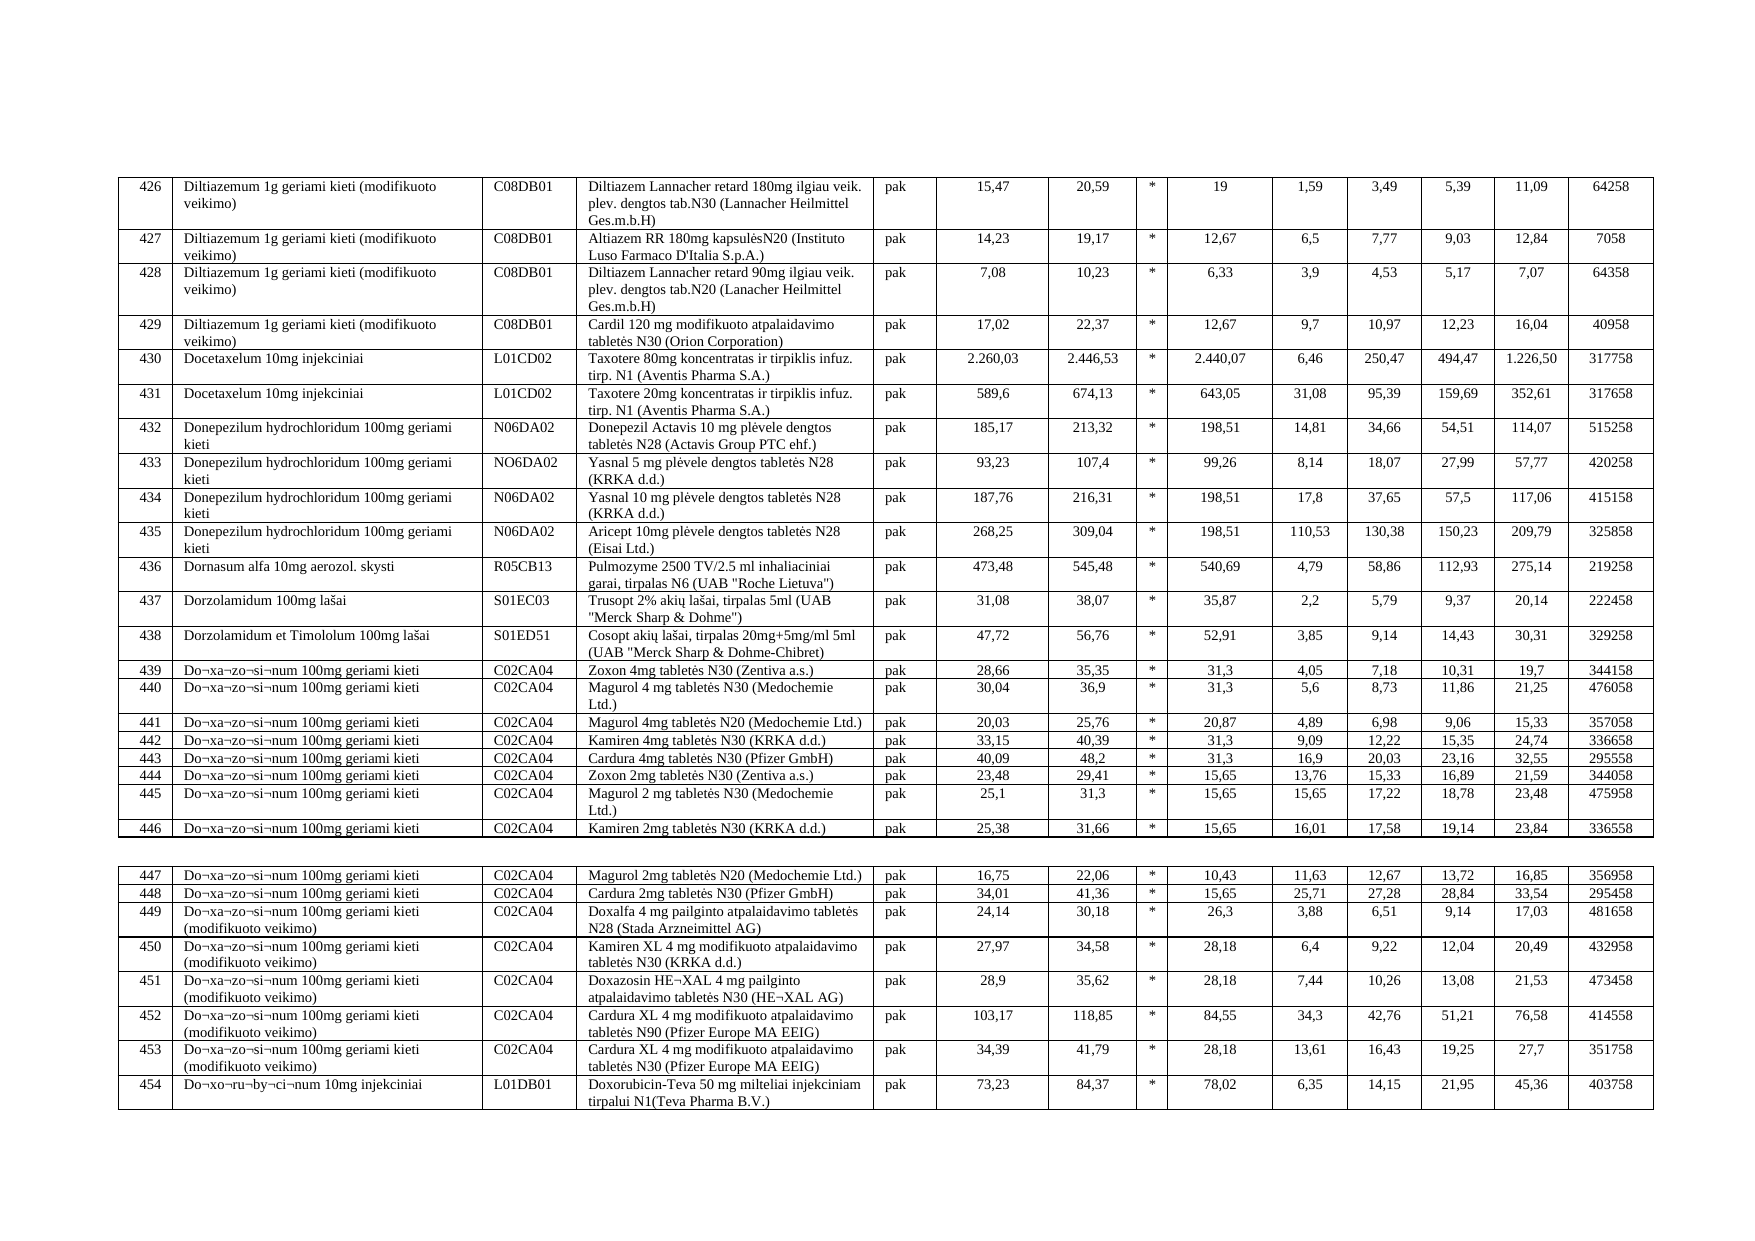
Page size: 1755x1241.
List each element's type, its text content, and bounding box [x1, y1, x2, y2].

table_cell Docetaxelum 10mg injekciniai [173, 350, 482, 384]
table_cell 23,48 [937, 767, 1048, 784]
table_cell 10,31 [1422, 661, 1494, 678]
table_cell R05CB13 [483, 558, 576, 591]
table_cell 515258 [1569, 419, 1653, 453]
table_cell 33,54 [1495, 885, 1568, 902]
table_cell 15,35 [1422, 732, 1494, 748]
table_cell 3,88 [1273, 903, 1347, 936]
table_cell 9,22 [1348, 938, 1421, 971]
table_cell NO6DA02 [483, 454, 576, 487]
table_cell Do¬xa¬zo¬si¬num 100mg geriami kieti [173, 820, 482, 836]
table_cell 38,07 [1049, 592, 1136, 626]
table_cell 432958 [1569, 938, 1653, 971]
table_cell Cardura XL 4 mg modifikuoto atpalaidavimo tabletės N30 (Pfizer Europe MA EEIG) [577, 1041, 873, 1075]
table_cell 250,47 [1348, 350, 1421, 384]
table_cell 16,43 [1348, 1041, 1421, 1075]
table_cell 9,14 [1348, 627, 1421, 660]
table_cell 432 [119, 419, 172, 453]
table_cell * [1137, 419, 1167, 453]
table_cell 473458 [1569, 972, 1653, 1006]
table_cell 64258 [1569, 178, 1653, 228]
table_cell 589,6 [937, 385, 1048, 418]
table_cell 7,07 [1495, 264, 1568, 314]
table_cell Magurol 4 mg tabletės N30 (Medochemie Ltd.) [577, 679, 873, 713]
table_cell 14,15 [1348, 1076, 1421, 1109]
table_cell 6,98 [1348, 714, 1421, 731]
table_cell pak [874, 903, 936, 936]
table_cell 56,76 [1049, 627, 1136, 660]
table_cell 28,66 [937, 661, 1048, 678]
table_cell 12,23 [1422, 316, 1494, 349]
table_cell Yasnal 5 mg plėvele dengtos tabletės N28 (KRKA d.d.) [577, 454, 873, 487]
table_cell 78,02 [1168, 1076, 1272, 1109]
table_cell 21,53 [1495, 972, 1568, 1006]
table_cell 433 [119, 454, 172, 487]
table_cell pak [874, 264, 936, 314]
table_cell pak [874, 230, 936, 263]
table_cell Dorzolamidum 100mg lašai [173, 592, 482, 626]
table_cell 130,38 [1348, 523, 1421, 557]
table_cell 37,65 [1348, 489, 1421, 522]
table_cell 58,86 [1348, 558, 1421, 591]
table_cell 17,02 [937, 316, 1048, 349]
table_cell Do¬xa¬zo¬si¬num 100mg geriami kieti [173, 785, 482, 818]
table_cell 19,17 [1049, 230, 1136, 263]
table_cell 31,08 [937, 592, 1048, 626]
table_cell 29,41 [1049, 767, 1136, 784]
table_cell 3,85 [1273, 627, 1347, 660]
table_cell 8,14 [1273, 454, 1347, 487]
table_cell pak [874, 454, 936, 487]
table_cell Do¬xa¬zo¬si¬num 100mg geriami kieti (modifikuoto veikimo) [173, 972, 482, 1006]
table_cell 19,25 [1422, 1041, 1494, 1075]
table_cell 213,32 [1049, 419, 1136, 453]
table_cell 222458 [1569, 592, 1653, 626]
table_header Magurol 2mg tabletės N20 (Medochemie Ltd.) [577, 867, 873, 884]
table_cell pak [874, 592, 936, 626]
table_cell 19,7 [1495, 661, 1568, 678]
table_cell * [1137, 592, 1167, 626]
table_cell 31,3 [1049, 785, 1136, 818]
table_cell Diltiazem Lannacher retard 90mg ilgiau veik. plev. dengtos tab.N20 (Lanacher Heilmittel Ges.m.b.H) [577, 264, 873, 314]
table_cell 32,55 [1495, 749, 1568, 766]
table_cell * [1137, 1007, 1167, 1040]
table_cell 23,84 [1495, 820, 1568, 836]
table_cell 40,09 [937, 749, 1048, 766]
table_cell 23,48 [1495, 785, 1568, 818]
table_cell pak [874, 350, 936, 384]
table_cell 329258 [1569, 627, 1653, 660]
table_cell * [1137, 749, 1167, 766]
table_cell 16,01 [1273, 820, 1347, 836]
table_cell 545,48 [1049, 558, 1136, 591]
table_cell 41,36 [1049, 885, 1136, 902]
table_cell pak [874, 767, 936, 784]
table_cell Donepezil Actavis 10 mg plėvele dengtos tabletės N28 (Actavis Group PTC ehf.) [577, 419, 873, 453]
table_cell 20,49 [1495, 938, 1568, 971]
table_cell 219258 [1569, 558, 1653, 591]
table_cell pak [874, 679, 936, 713]
table_cell 35,87 [1168, 592, 1272, 626]
table_cell 216,31 [1049, 489, 1136, 522]
table_cell 21,25 [1495, 679, 1568, 713]
table_cell 9,03 [1422, 230, 1494, 263]
table_cell 35,62 [1049, 972, 1136, 1006]
table_cell C02CA04 [483, 767, 576, 784]
table_cell 12,67 [1168, 230, 1272, 263]
table_cell 118,85 [1049, 1007, 1136, 1040]
table_cell 20,87 [1168, 714, 1272, 731]
table_cell 17,8 [1273, 489, 1347, 522]
table_cell pak [874, 885, 936, 902]
table_cell pak [874, 627, 936, 660]
table_cell 2.260,03 [937, 350, 1048, 384]
table_cell 481658 [1569, 903, 1653, 936]
table_cell * [1137, 732, 1167, 748]
table_cell 10,97 [1348, 316, 1421, 349]
table_cell C02CA04 [483, 679, 576, 713]
table_cell Donepezilum hydrochloridum 100mg geriami kieti [173, 523, 482, 557]
table_cell Diltiazemum 1g geriami kieti (modifikuoto veikimo) [173, 178, 482, 228]
table_header * [1137, 867, 1167, 884]
table_cell 446 [119, 820, 172, 836]
table_cell Magurol 2 mg tabletės N30 (Medochemie Ltd.) [577, 785, 873, 818]
table_cell 52,91 [1168, 627, 1272, 660]
table_cell 8,73 [1348, 679, 1421, 713]
table_cell 6,4 [1273, 938, 1347, 971]
table_cell * [1137, 454, 1167, 487]
table_cell Diltiazemum 1g geriami kieti (modifikuoto veikimo) [173, 230, 482, 263]
table_cell Kamiren 2mg tabletės N30 (KRKA d.d.) [577, 820, 873, 836]
table_cell 9,14 [1422, 903, 1494, 936]
table_cell 5,79 [1348, 592, 1421, 626]
table_cell 14,81 [1273, 419, 1347, 453]
table_cell 31,3 [1168, 661, 1272, 678]
table_cell Trusopt 2% akių lašai, tirpalas 5ml (UAB "Merck Sharp & Dohme") [577, 592, 873, 626]
table_cell pak [874, 489, 936, 522]
table_cell 16,9 [1273, 749, 1347, 766]
table_cell * [1137, 350, 1167, 384]
table_cell 15,65 [1168, 785, 1272, 818]
table_cell C02CA04 [483, 1041, 576, 1075]
table_cell 198,51 [1168, 419, 1272, 453]
table_cell 448 [119, 885, 172, 902]
table_cell 10,26 [1348, 972, 1421, 1006]
table_cell 6,33 [1168, 264, 1272, 314]
table_cell 117,06 [1495, 489, 1568, 522]
table_cell 34,3 [1273, 1007, 1347, 1040]
table_cell 209,79 [1495, 523, 1568, 557]
table_cell * [1137, 938, 1167, 971]
table_cell 30,04 [937, 679, 1048, 713]
table_cell 19,14 [1422, 820, 1494, 836]
table_cell pak [874, 714, 936, 731]
table_cell 5,39 [1422, 178, 1494, 228]
table_header 16,75 [937, 867, 1048, 884]
table_header 356958 [1569, 867, 1653, 884]
table_cell 28,18 [1168, 1041, 1272, 1075]
table_cell 427 [119, 230, 172, 263]
table_cell 48,2 [1049, 749, 1136, 766]
table_cell 27,99 [1422, 454, 1494, 487]
table_cell 15,47 [937, 178, 1048, 228]
table_cell 9,7 [1273, 316, 1347, 349]
table_cell pak [874, 385, 936, 418]
table_header 12,67 [1348, 867, 1421, 884]
table_cell 12,04 [1422, 938, 1494, 971]
table_cell pak [874, 178, 936, 228]
table_cell C02CA04 [483, 820, 576, 836]
table_cell pak [874, 820, 936, 836]
table_cell Cardura XL 4 mg modifikuoto atpalaidavimo tabletės N90 (Pfizer Europe MA EEIG) [577, 1007, 873, 1040]
table_cell C02CA04 [483, 885, 576, 902]
table_cell 42,76 [1348, 1007, 1421, 1040]
table_cell 6,46 [1273, 350, 1347, 384]
table_cell pak [874, 419, 936, 453]
table_cell 35,35 [1049, 661, 1136, 678]
table_cell 450 [119, 938, 172, 971]
table_cell * [1137, 230, 1167, 263]
table_cell 26,3 [1168, 903, 1272, 936]
table_cell Do¬xa¬zo¬si¬num 100mg geriami kieti (modifikuoto veikimo) [173, 1041, 482, 1075]
table_cell 45,36 [1495, 1076, 1568, 1109]
table_cell 64358 [1569, 264, 1653, 314]
table_cell 454 [119, 1076, 172, 1109]
table_cell 475958 [1569, 785, 1653, 818]
table_cell 15,65 [1273, 785, 1347, 818]
table_cell 441 [119, 714, 172, 731]
table_cell 21,95 [1422, 1076, 1494, 1109]
table_cell * [1137, 316, 1167, 349]
table_cell 17,03 [1495, 903, 1568, 936]
table_cell 107,4 [1049, 454, 1136, 487]
table_cell C02CA04 [483, 972, 576, 1006]
table_cell 28,18 [1168, 972, 1272, 1006]
table_cell 317758 [1569, 350, 1653, 384]
table_cell C02CA04 [483, 661, 576, 678]
table_cell 12,84 [1495, 230, 1568, 263]
table_cell * [1137, 264, 1167, 314]
table_cell * [1137, 489, 1167, 522]
table_cell 12,22 [1348, 732, 1421, 748]
table_cell 414558 [1569, 1007, 1653, 1040]
table_cell 438 [119, 627, 172, 660]
table_cell 430 [119, 350, 172, 384]
table_cell 31,3 [1168, 749, 1272, 766]
table_cell * [1137, 178, 1167, 228]
table_cell 31,66 [1049, 820, 1136, 836]
table_cell 13,61 [1273, 1041, 1347, 1075]
table_cell 27,7 [1495, 1041, 1568, 1075]
table_cell 20,03 [937, 714, 1048, 731]
table_cell 2,2 [1273, 592, 1347, 626]
table_cell 437 [119, 592, 172, 626]
table_cell C08DB01 [483, 178, 576, 228]
table_cell Cosopt akių lašai, tirpalas 20mg+5mg/ml 5ml (UAB "Merck Sharp & Dohme-Chibret) [577, 627, 873, 660]
table_cell 444 [119, 767, 172, 784]
table_cell 9,06 [1422, 714, 1494, 731]
table_cell 34,58 [1049, 938, 1136, 971]
table_cell 112,93 [1422, 558, 1494, 591]
table_cell 357058 [1569, 714, 1653, 731]
table_cell L01CD02 [483, 350, 576, 384]
table_cell 25,38 [937, 820, 1048, 836]
table_cell 24,74 [1495, 732, 1568, 748]
table_cell pak [874, 938, 936, 971]
table_cell 317658 [1569, 385, 1653, 418]
table_cell 93,23 [937, 454, 1048, 487]
table_cell 73,23 [937, 1076, 1048, 1109]
table_header 22,06 [1049, 867, 1136, 884]
table_cell 19 [1168, 178, 1272, 228]
table_cell 13,08 [1422, 972, 1494, 1006]
table_cell 426 [119, 178, 172, 228]
table_cell Taxotere 80mg koncentratas ir tirpiklis infuz. tirp. N1 (Aventis Pharma S.A.) [577, 350, 873, 384]
table_cell pak [874, 972, 936, 1006]
table_cell S01ED51 [483, 627, 576, 660]
table_cell 3,9 [1273, 264, 1347, 314]
table_cell 429 [119, 316, 172, 349]
table_cell 31,3 [1168, 732, 1272, 748]
table_cell 31,3 [1168, 679, 1272, 713]
table_cell 11,09 [1495, 178, 1568, 228]
table_cell 47,72 [937, 627, 1048, 660]
table_cell 15,33 [1348, 767, 1421, 784]
table_cell 15,65 [1168, 767, 1272, 784]
table_cell 15,65 [1168, 885, 1272, 902]
table_cell * [1137, 820, 1167, 836]
table_cell 103,17 [937, 1007, 1048, 1040]
table_cell 76,58 [1495, 1007, 1568, 1040]
table_cell 352,61 [1495, 385, 1568, 418]
table_cell 95,39 [1348, 385, 1421, 418]
table_cell 20,14 [1495, 592, 1568, 626]
table_cell 309,04 [1049, 523, 1136, 557]
table_cell 40,39 [1049, 732, 1136, 748]
table_cell 428 [119, 264, 172, 314]
table_cell pak [874, 661, 936, 678]
table_cell Do¬xa¬zo¬si¬num 100mg geriami kieti [173, 714, 482, 731]
table_cell 15,65 [1168, 820, 1272, 836]
table_cell 336658 [1569, 732, 1653, 748]
table_cell 1,59 [1273, 178, 1347, 228]
table_cell 431 [119, 385, 172, 418]
table_cell 84,37 [1049, 1076, 1136, 1109]
table_header 10,43 [1168, 867, 1272, 884]
table_cell * [1137, 627, 1167, 660]
table_cell L01CD02 [483, 385, 576, 418]
table_cell 9,09 [1273, 732, 1347, 748]
table_cell 22,37 [1049, 316, 1136, 349]
table_cell 295458 [1569, 885, 1653, 902]
table_cell Do¬xa¬zo¬si¬num 100mg geriami kieti [173, 661, 482, 678]
table_cell 11,86 [1422, 679, 1494, 713]
table_cell 198,51 [1168, 523, 1272, 557]
table_cell C08DB01 [483, 230, 576, 263]
table_cell 453 [119, 1041, 172, 1075]
table_cell 25,71 [1273, 885, 1347, 902]
table_cell Kamiren 4mg tabletės N30 (KRKA d.d.) [577, 732, 873, 748]
table_cell Cardil 120 mg modifikuoto atpalaidavimo tabletės N30 (Orion Corporation) [577, 316, 873, 349]
table_cell 2.440,07 [1168, 350, 1272, 384]
table_cell 643,05 [1168, 385, 1272, 418]
table_cell 449 [119, 903, 172, 936]
table_cell C02CA04 [483, 732, 576, 748]
table_cell 34,66 [1348, 419, 1421, 453]
table_cell * [1137, 785, 1167, 818]
table_cell 25,76 [1049, 714, 1136, 731]
table_cell 31,08 [1273, 385, 1347, 418]
table_cell Doxazosin HE¬XAL 4 mg pailginto atpalaidavimo tabletės N30 (HE¬XAL AG) [577, 972, 873, 1006]
table_cell 20,59 [1049, 178, 1136, 228]
table_header pak [874, 867, 936, 884]
table_cell 13,76 [1273, 767, 1347, 784]
table_cell Doxorubicin-Teva 50 mg milteliai injekciniam tirpalui N1(Teva Pharma B.V.) [577, 1076, 873, 1109]
table_cell Do¬xa¬zo¬si¬num 100mg geriami kieti (modifikuoto veikimo) [173, 938, 482, 971]
table_cell 6,35 [1273, 1076, 1347, 1109]
table_cell C08DB01 [483, 316, 576, 349]
table_cell 187,76 [937, 489, 1048, 522]
table_cell 494,47 [1422, 350, 1494, 384]
table_cell 33,15 [937, 732, 1048, 748]
table_cell 443 [119, 749, 172, 766]
table_header 447 [119, 867, 172, 884]
table_cell C02CA04 [483, 785, 576, 818]
table_cell 351758 [1569, 1041, 1653, 1075]
table_cell 18,78 [1422, 785, 1494, 818]
table_cell 5,17 [1422, 264, 1494, 314]
table_cell 420258 [1569, 454, 1653, 487]
table_cell * [1137, 885, 1167, 902]
table_cell 476058 [1569, 679, 1653, 713]
table_cell 51,21 [1422, 1007, 1494, 1040]
table_cell 27,97 [937, 938, 1048, 971]
table_cell Do¬xa¬zo¬si¬num 100mg geriami kieti (modifikuoto veikimo) [173, 903, 482, 936]
table_cell 6,5 [1273, 230, 1347, 263]
table_cell 295558 [1569, 749, 1653, 766]
table_cell C02CA04 [483, 938, 576, 971]
table_cell pak [874, 785, 936, 818]
table_cell Zoxon 2mg tabletės N30 (Zentiva a.s.) [577, 767, 873, 784]
table_cell 14,23 [937, 230, 1048, 263]
table_cell 442 [119, 732, 172, 748]
table_cell 159,69 [1422, 385, 1494, 418]
table_cell * [1137, 523, 1167, 557]
table_cell Diltiazemum 1g geriami kieti (modifikuoto veikimo) [173, 264, 482, 314]
table_cell 5,6 [1273, 679, 1347, 713]
table_cell C02CA04 [483, 1007, 576, 1040]
table_cell C08DB01 [483, 264, 576, 314]
table_cell pak [874, 1076, 936, 1109]
table_header 11,63 [1273, 867, 1347, 884]
table_cell 36,9 [1049, 679, 1136, 713]
table_cell 7,77 [1348, 230, 1421, 263]
table_cell N06DA02 [483, 523, 576, 557]
table_cell * [1137, 714, 1167, 731]
table_cell * [1137, 661, 1167, 678]
table_cell 451 [119, 972, 172, 1006]
table_cell 30,31 [1495, 627, 1568, 660]
table_cell N06DA02 [483, 489, 576, 522]
table_cell 4,05 [1273, 661, 1347, 678]
table_cell 4,89 [1273, 714, 1347, 731]
table_cell 440 [119, 679, 172, 713]
table_cell 21,59 [1495, 767, 1568, 784]
table_cell C02CA04 [483, 903, 576, 936]
table_cell 110,53 [1273, 523, 1347, 557]
table_cell Do¬xa¬zo¬si¬num 100mg geriami kieti [173, 679, 482, 713]
table_cell 436 [119, 558, 172, 591]
table_cell 20,03 [1348, 749, 1421, 766]
table_cell 415158 [1569, 489, 1653, 522]
table_cell * [1137, 972, 1167, 1006]
table_cell S01EC03 [483, 592, 576, 626]
table_cell 3,49 [1348, 178, 1421, 228]
table_cell 198,51 [1168, 489, 1272, 522]
table_cell Taxotere 20mg koncentratas ir tirpiklis infuz. tirp. N1 (Aventis Pharma S.A.) [577, 385, 873, 418]
table_cell 150,23 [1422, 523, 1494, 557]
table_cell 7,08 [937, 264, 1048, 314]
table_header C02CA04 [483, 867, 576, 884]
table_cell Aricept 10mg plėvele dengtos tabletės N28 (Eisai Ltd.) [577, 523, 873, 557]
table_cell * [1137, 767, 1167, 784]
table_cell Do¬xa¬zo¬si¬num 100mg geriami kieti [173, 885, 482, 902]
table_cell 23,16 [1422, 749, 1494, 766]
table_cell 54,51 [1422, 419, 1494, 453]
table_cell * [1137, 385, 1167, 418]
table_cell 344058 [1569, 767, 1653, 784]
table_cell * [1137, 903, 1167, 936]
table_cell Donepezilum hydrochloridum 100mg geriami kieti [173, 489, 482, 522]
table_cell N06DA02 [483, 419, 576, 453]
table_cell Diltiazem Lannacher retard 180mg ilgiau veik. plev. dengtos tab.N30 (Lannacher Heilmittel Ges.m.b.H) [577, 178, 873, 228]
table_cell Kamiren XL 4 mg modifikuoto atpalaidavimo tabletės N30 (KRKA d.d.) [577, 938, 873, 971]
table_header 13,72 [1422, 867, 1494, 884]
table_cell * [1137, 558, 1167, 591]
table_cell pak [874, 732, 936, 748]
table_cell C02CA04 [483, 749, 576, 766]
table_cell 435 [119, 523, 172, 557]
table_cell 25,1 [937, 785, 1048, 818]
table_cell 34,01 [937, 885, 1048, 902]
table_cell L01DB01 [483, 1076, 576, 1109]
table_cell 674,13 [1049, 385, 1136, 418]
table_cell Doxalfa 4 mg pailginto atpalaidavimo tabletės N28 (Stada Arzneimittel AG) [577, 903, 873, 936]
table_cell 28,18 [1168, 938, 1272, 971]
table_cell pak [874, 523, 936, 557]
table_cell 16,89 [1422, 767, 1494, 784]
table_cell 434 [119, 489, 172, 522]
table_cell 7,44 [1273, 972, 1347, 1006]
table_header 16,85 [1495, 867, 1568, 884]
table_cell Pulmozyme 2500 TV/2.5 ml inhaliaciniai garai, tirpalas N6 (UAB "Roche Lietuva") [577, 558, 873, 591]
table_cell 99,26 [1168, 454, 1272, 487]
table_cell 403758 [1569, 1076, 1653, 1109]
table_cell 4,53 [1348, 264, 1421, 314]
table_cell 7058 [1569, 230, 1653, 263]
table_cell 540,69 [1168, 558, 1272, 591]
table_cell 18,07 [1348, 454, 1421, 487]
table_cell pak [874, 1041, 936, 1075]
table_cell 268,25 [937, 523, 1048, 557]
table_cell 114,07 [1495, 419, 1568, 453]
table_cell 7,18 [1348, 661, 1421, 678]
table_cell 275,14 [1495, 558, 1568, 591]
table_cell * [1137, 679, 1167, 713]
table_cell * [1137, 1076, 1167, 1109]
table_cell 452 [119, 1007, 172, 1040]
table_cell 17,58 [1348, 820, 1421, 836]
table_cell 9,37 [1422, 592, 1494, 626]
table_cell 2.446,53 [1049, 350, 1136, 384]
table_cell 14,43 [1422, 627, 1494, 660]
table_cell Do¬xo¬ru¬by¬ci¬num 10mg injekciniai [173, 1076, 482, 1109]
table_cell 57,5 [1422, 489, 1494, 522]
table_cell Zoxon 4mg tabletės N30 (Zentiva a.s.) [577, 661, 873, 678]
table_cell 325858 [1569, 523, 1653, 557]
table_cell 84,55 [1168, 1007, 1272, 1040]
table_cell 336558 [1569, 820, 1653, 836]
table_cell 1.226,50 [1495, 350, 1568, 384]
table_cell 28,84 [1422, 885, 1494, 902]
table_cell pak [874, 316, 936, 349]
table_cell Diltiazemum 1g geriami kieti (modifikuoto veikimo) [173, 316, 482, 349]
table_cell 439 [119, 661, 172, 678]
table_cell Donepezilum hydrochloridum 100mg geriami kieti [173, 419, 482, 453]
table_cell 28,9 [937, 972, 1048, 1006]
table_cell 473,48 [937, 558, 1048, 591]
table_cell 12,67 [1168, 316, 1272, 349]
table_cell 34,39 [937, 1041, 1048, 1075]
table_cell Do¬xa¬zo¬si¬num 100mg geriami kieti [173, 749, 482, 766]
table_cell Magurol 4mg tabletės N20 (Medochemie Ltd.) [577, 714, 873, 731]
table_cell Do¬xa¬zo¬si¬num 100mg geriami kieti (modifikuoto veikimo) [173, 1007, 482, 1040]
table_cell 16,04 [1495, 316, 1568, 349]
table_cell pak [874, 749, 936, 766]
table_cell 30,18 [1049, 903, 1136, 936]
table_cell Cardura 2mg tabletės N30 (Pfizer GmbH) [577, 885, 873, 902]
table_cell Cardura 4mg tabletės N30 (Pfizer GmbH) [577, 749, 873, 766]
table_cell 445 [119, 785, 172, 818]
table_cell 27,28 [1348, 885, 1421, 902]
table_cell 40958 [1569, 316, 1653, 349]
table_cell 4,79 [1273, 558, 1347, 591]
table_cell Do¬xa¬zo¬si¬num 100mg geriami kieti [173, 732, 482, 748]
table_cell C02CA04 [483, 714, 576, 731]
table_cell Do¬xa¬zo¬si¬num 100mg geriami kieti [173, 767, 482, 784]
table_cell 344158 [1569, 661, 1653, 678]
table_cell 24,14 [937, 903, 1048, 936]
table_cell 10,23 [1049, 264, 1136, 314]
table_cell Dornasum alfa 10mg aerozol. skysti [173, 558, 482, 591]
table_cell 185,17 [937, 419, 1048, 453]
table_cell 6,51 [1348, 903, 1421, 936]
table_cell Altiazem RR 180mg kapsulėsN20 (Instituto Luso Farmaco D'Italia S.p.A.) [577, 230, 873, 263]
table_cell Dorzolamidum et Timololum 100mg lašai [173, 627, 482, 660]
table_cell 17,22 [1348, 785, 1421, 818]
table_cell pak [874, 1007, 936, 1040]
table_cell Yasnal 10 mg plėvele dengtos tabletės N28 (KRKA d.d.) [577, 489, 873, 522]
table_header Do¬xa¬zo¬si¬num 100mg geriami kieti [173, 867, 482, 884]
table_cell 15,33 [1495, 714, 1568, 731]
table_cell pak [874, 558, 936, 591]
table_cell 57,77 [1495, 454, 1568, 487]
table_cell Docetaxelum 10mg injekciniai [173, 385, 482, 418]
table_cell 41,79 [1049, 1041, 1136, 1075]
table_cell Donepezilum hydrochloridum 100mg geriami kieti [173, 454, 482, 487]
table_cell * [1137, 1041, 1167, 1075]
